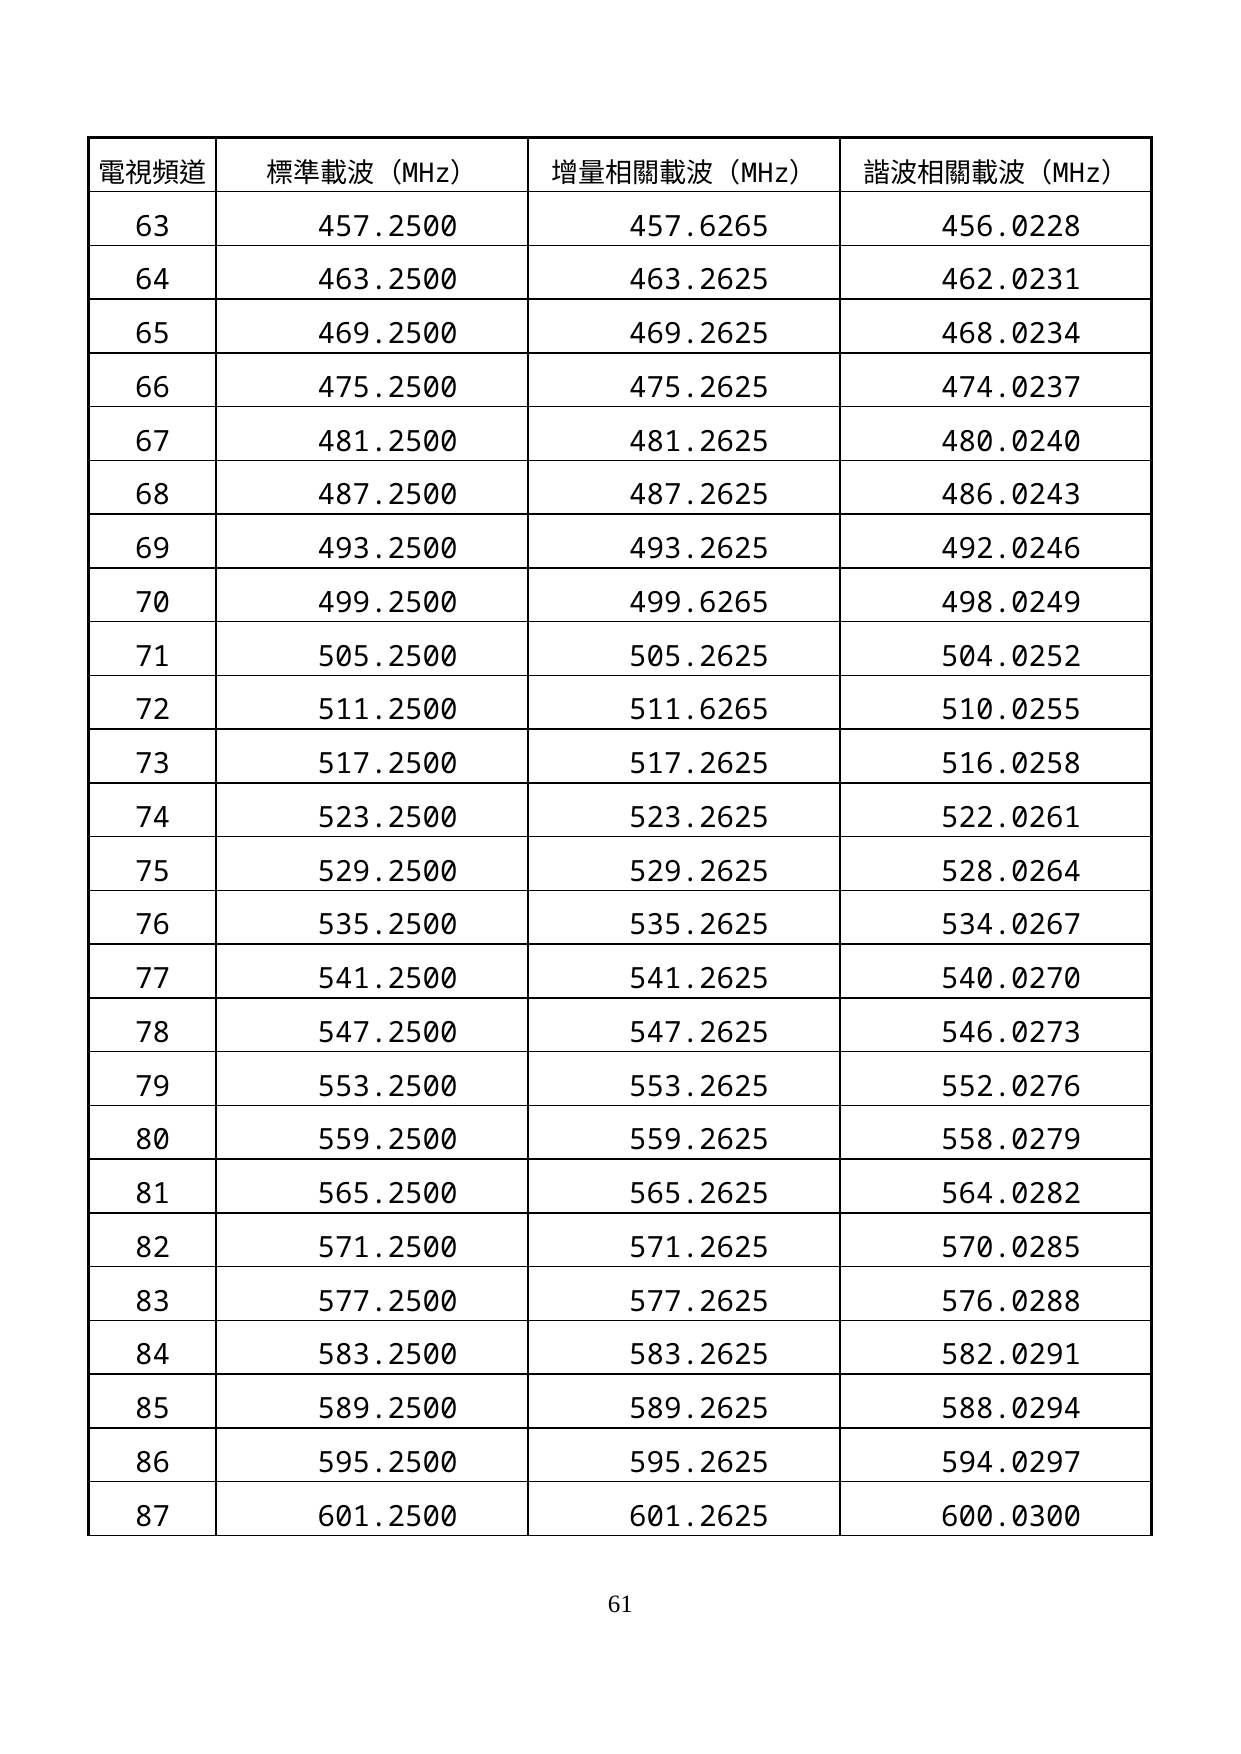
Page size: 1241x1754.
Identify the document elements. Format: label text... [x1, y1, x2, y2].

table_cell 456.0228 [841, 192, 1150, 244]
table_cell 576.0288 [841, 1267, 1150, 1319]
table_cell 528.0264 [841, 837, 1150, 889]
table_cell 546.0273 [841, 999, 1150, 1051]
table_cell 505.2500 [217, 622, 527, 674]
table_cell 601.2625 [529, 1482, 839, 1534]
table_cell 529.2500 [217, 837, 527, 889]
table_cell 552.0276 [841, 1052, 1150, 1104]
table_cell 64 [90, 246, 215, 298]
table_cell 468.0234 [841, 300, 1150, 352]
table_cell 559.2500 [217, 1106, 527, 1158]
table_cell 589.2500 [217, 1375, 527, 1427]
table_cell 588.0294 [841, 1375, 1150, 1427]
table_cell 565.2625 [529, 1160, 839, 1212]
table_cell 83 [90, 1267, 215, 1319]
table_cell 582.0291 [841, 1321, 1150, 1373]
table_cell 480.0240 [841, 407, 1150, 459]
table_cell 498.0249 [841, 569, 1150, 621]
table_cell 462.0231 [841, 246, 1150, 298]
table_cell 457.6265 [529, 192, 839, 244]
table_cell 72 [90, 676, 215, 728]
table_cell 541.2500 [217, 945, 527, 997]
table_header 增量相關載波（MHz） [529, 139, 839, 191]
table_cell 67 [90, 407, 215, 459]
table_cell 70 [90, 569, 215, 621]
table_cell 499.2500 [217, 569, 527, 621]
table_cell 481.2625 [529, 407, 839, 459]
table_cell 577.2625 [529, 1267, 839, 1319]
table_cell 65 [90, 300, 215, 352]
table_cell 583.2625 [529, 1321, 839, 1373]
table_cell 79 [90, 1052, 215, 1104]
table_cell 547.2500 [217, 999, 527, 1051]
table_cell 86 [90, 1429, 215, 1481]
table_cell 595.2500 [217, 1429, 527, 1481]
table_cell 493.2500 [217, 515, 527, 567]
table_cell 492.0246 [841, 515, 1150, 567]
table_cell 475.2500 [217, 354, 527, 406]
table_cell 583.2500 [217, 1321, 527, 1373]
table_cell 74 [90, 784, 215, 836]
table_cell 77 [90, 945, 215, 997]
table_cell 78 [90, 999, 215, 1051]
table_cell 68 [90, 461, 215, 513]
table_cell 571.2500 [217, 1214, 527, 1266]
table_cell 535.2500 [217, 891, 527, 943]
table_cell 75 [90, 837, 215, 889]
table_cell 87 [90, 1482, 215, 1534]
table_cell 558.0279 [841, 1106, 1150, 1158]
table_cell 600.0300 [841, 1482, 1150, 1534]
table_cell 516.0258 [841, 730, 1150, 782]
table_cell 82 [90, 1214, 215, 1266]
table_cell 534.0267 [841, 891, 1150, 943]
table_header 諧波相關載波（MHz） [841, 139, 1150, 191]
table_cell 474.0237 [841, 354, 1150, 406]
table_cell 463.2500 [217, 246, 527, 298]
table_cell 469.2500 [217, 300, 527, 352]
table_cell 73 [90, 730, 215, 782]
table_cell 517.2625 [529, 730, 839, 782]
table_cell 66 [90, 354, 215, 406]
table_cell 69 [90, 515, 215, 567]
table_cell 511.2500 [217, 676, 527, 728]
table_cell 481.2500 [217, 407, 527, 459]
table_cell 570.0285 [841, 1214, 1150, 1266]
table_cell 63 [90, 192, 215, 244]
table_cell 559.2625 [529, 1106, 839, 1158]
table_cell 523.2500 [217, 784, 527, 836]
table_cell 510.0255 [841, 676, 1150, 728]
table_cell 487.2500 [217, 461, 527, 513]
table_cell 81 [90, 1160, 215, 1212]
table_cell 457.2500 [217, 192, 527, 244]
table_cell 529.2625 [529, 837, 839, 889]
table_cell 463.2625 [529, 246, 839, 298]
table_cell 505.2625 [529, 622, 839, 674]
table_cell 571.2625 [529, 1214, 839, 1266]
table_cell 522.0261 [841, 784, 1150, 836]
table_cell 553.2500 [217, 1052, 527, 1104]
table_cell 84 [90, 1321, 215, 1373]
table_cell 493.2625 [529, 515, 839, 567]
table_cell 469.2625 [529, 300, 839, 352]
table_cell 80 [90, 1106, 215, 1158]
table_cell 564.0282 [841, 1160, 1150, 1212]
table_cell 594.0297 [841, 1429, 1150, 1481]
table_cell 76 [90, 891, 215, 943]
table_cell 486.0243 [841, 461, 1150, 513]
table_cell 71 [90, 622, 215, 674]
table_cell 553.2625 [529, 1052, 839, 1104]
table_cell 517.2500 [217, 730, 527, 782]
table_cell 577.2500 [217, 1267, 527, 1319]
table_header 標準載波（MHz） [217, 139, 527, 191]
table_cell 541.2625 [529, 945, 839, 997]
table_cell 475.2625 [529, 354, 839, 406]
table_cell 504.0252 [841, 622, 1150, 674]
table_cell 487.2625 [529, 461, 839, 513]
table_cell 601.2500 [217, 1482, 527, 1534]
table_cell 540.0270 [841, 945, 1150, 997]
table_cell 511.6265 [529, 676, 839, 728]
table_cell 499.6265 [529, 569, 839, 621]
table_cell 565.2500 [217, 1160, 527, 1212]
table_cell 523.2625 [529, 784, 839, 836]
table_cell 85 [90, 1375, 215, 1427]
table_cell 547.2625 [529, 999, 839, 1051]
table_header 電視頻道 [90, 139, 215, 191]
table_cell 589.2625 [529, 1375, 839, 1427]
table_cell 535.2625 [529, 891, 839, 943]
table_cell 595.2625 [529, 1429, 839, 1481]
